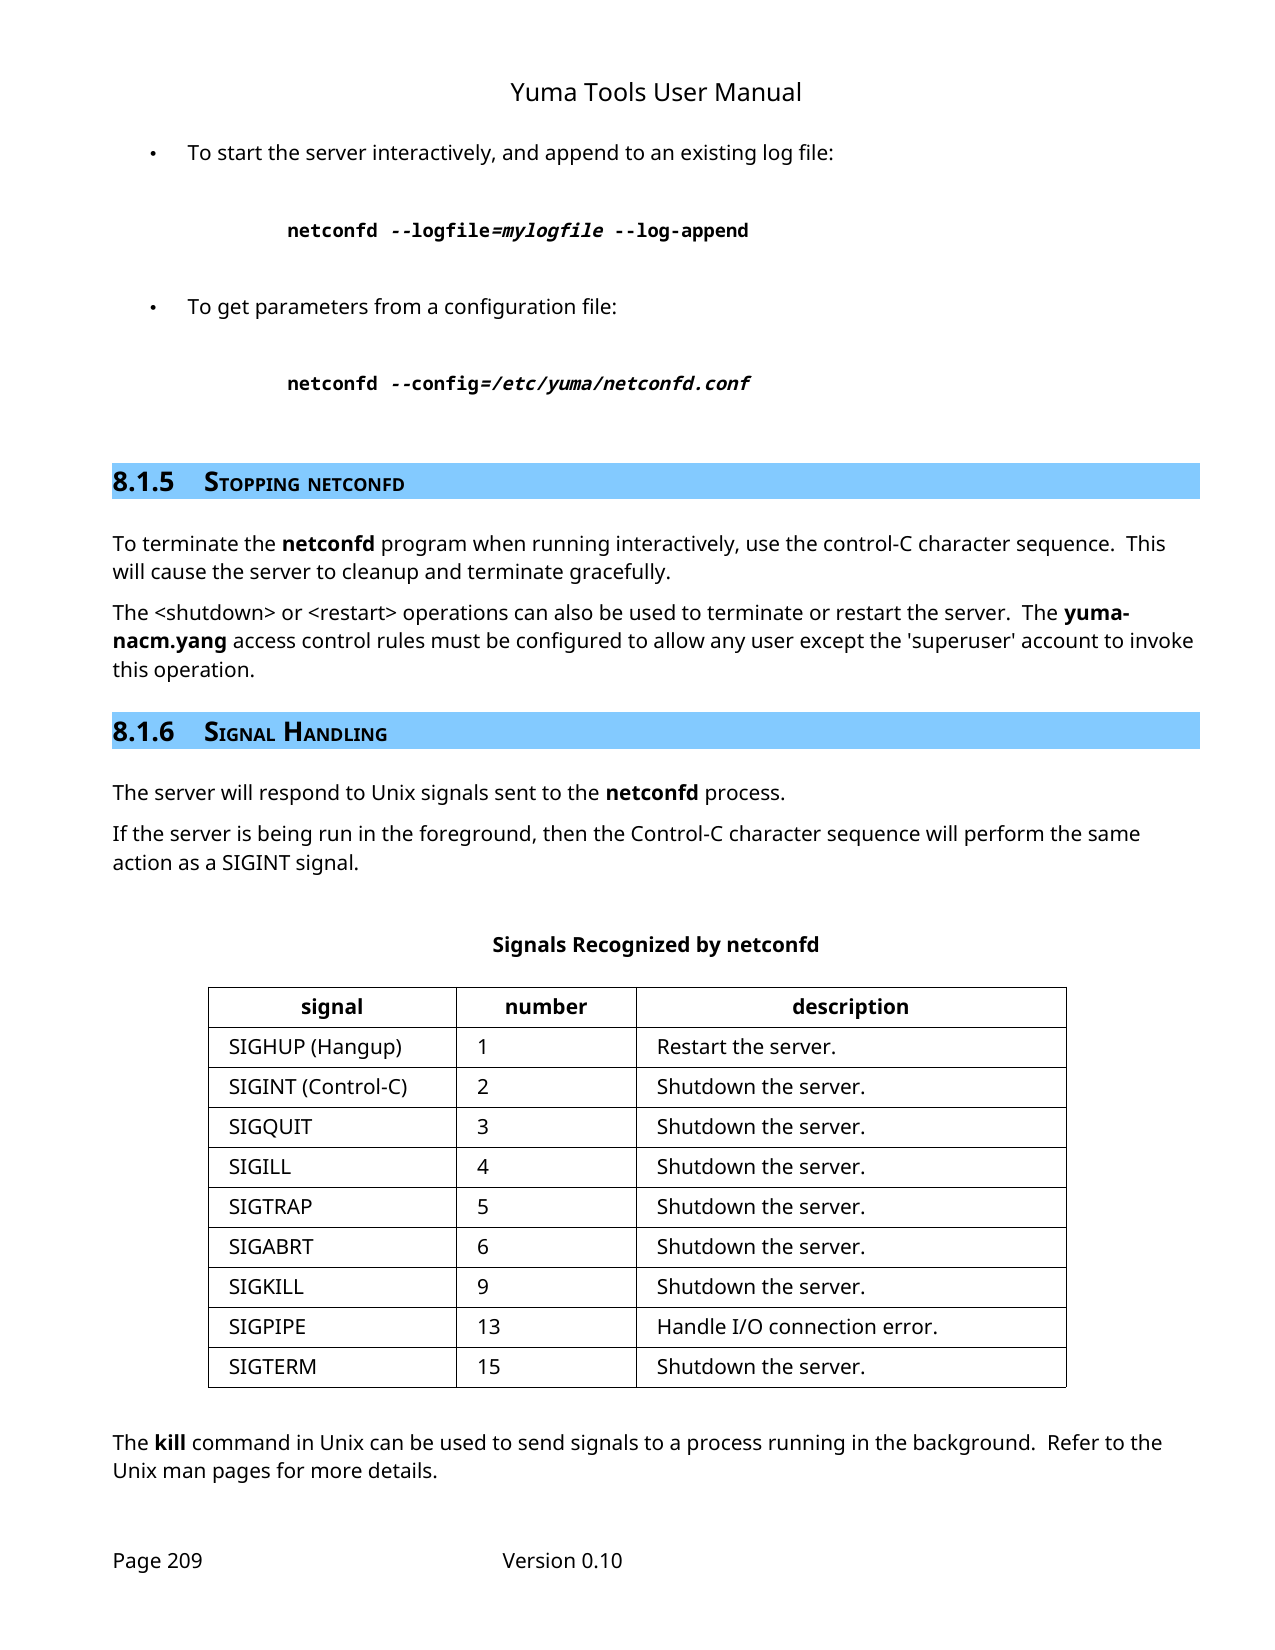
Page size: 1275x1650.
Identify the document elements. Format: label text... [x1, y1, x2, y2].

table_cell 6 [457, 1228, 636, 1267]
list To start the server interactively, and append to an existing log file: [150, 138, 1200, 167]
subtitle Signal Handling [112, 712, 1200, 749]
list To get parameters from a configuration file: [150, 292, 1200, 320]
table_header number [457, 988, 636, 1027]
text netconfd --logfile=mylogfile --log-append [139, 217, 1200, 242]
table_cell SIGTRAP [209, 1188, 456, 1227]
table_cell Shutdown the server. [637, 1148, 1066, 1187]
table_cell SIGHUP (Hangup) [209, 1028, 456, 1067]
table_cell 15 [457, 1348, 636, 1387]
table_cell 2 [457, 1068, 636, 1107]
table_cell Restart the server. [637, 1028, 1066, 1067]
table_header description [637, 988, 1066, 1027]
table_cell Handle I/O connection error. [637, 1308, 1066, 1347]
table_header signal [209, 988, 456, 1027]
table_cell SIGPIPE [209, 1308, 456, 1347]
subtitle Signals Recognized by netconfd [127, 930, 1185, 958]
table_cell 13 [457, 1308, 636, 1347]
text To terminate the netconfd program when running interactively, use the control-C character sequence. This will cause the server to cleanup and terminate gracefully. [112, 529, 1200, 586]
table_cell 9 [457, 1268, 636, 1307]
table_cell Shutdown the server. [637, 1228, 1066, 1267]
text The kill command in Unix can be used to send signals to a process running in the background. Refer to the Unix man pages for more details. [112, 1428, 1200, 1484]
table_cell 4 [457, 1148, 636, 1187]
table_cell SIGILL [209, 1148, 456, 1187]
table_cell SIGTERM [209, 1348, 456, 1387]
table_cell Shutdown the server. [637, 1348, 1066, 1387]
table_cell SIGKILL [209, 1268, 456, 1307]
text The server will respond to Unix signals sent to the netconfd process. [112, 778, 1200, 807]
subtitle Stopping netconfd [112, 463, 1200, 499]
table_cell 3 [457, 1108, 636, 1147]
table_cell 5 [457, 1188, 636, 1227]
table_cell SIGINT (Control-C) [209, 1068, 456, 1107]
table_cell Shutdown the server. [637, 1068, 1066, 1107]
table_cell Shutdown the server. [637, 1108, 1066, 1147]
text netconfd --config=/etc/yuma/netconfd.conf [139, 370, 1200, 396]
text The <shutdown> or <restart> operations can also be used to terminate or restart the server. The yuma-nacm.yang access control rules must be configured to allow any user except the 'superuser' account to invoke this operation. [112, 598, 1200, 683]
table_cell SIGABRT [209, 1228, 456, 1267]
table_cell 1 [457, 1028, 636, 1067]
table_cell Shutdown the server. [637, 1268, 1066, 1307]
table_cell SIGQUIT [209, 1108, 456, 1147]
table_cell Shutdown the server. [637, 1188, 1066, 1227]
text If the server is being run in the foreground, then the Control-C character sequence will perform the same action as a SIGINT signal. [112, 819, 1200, 876]
